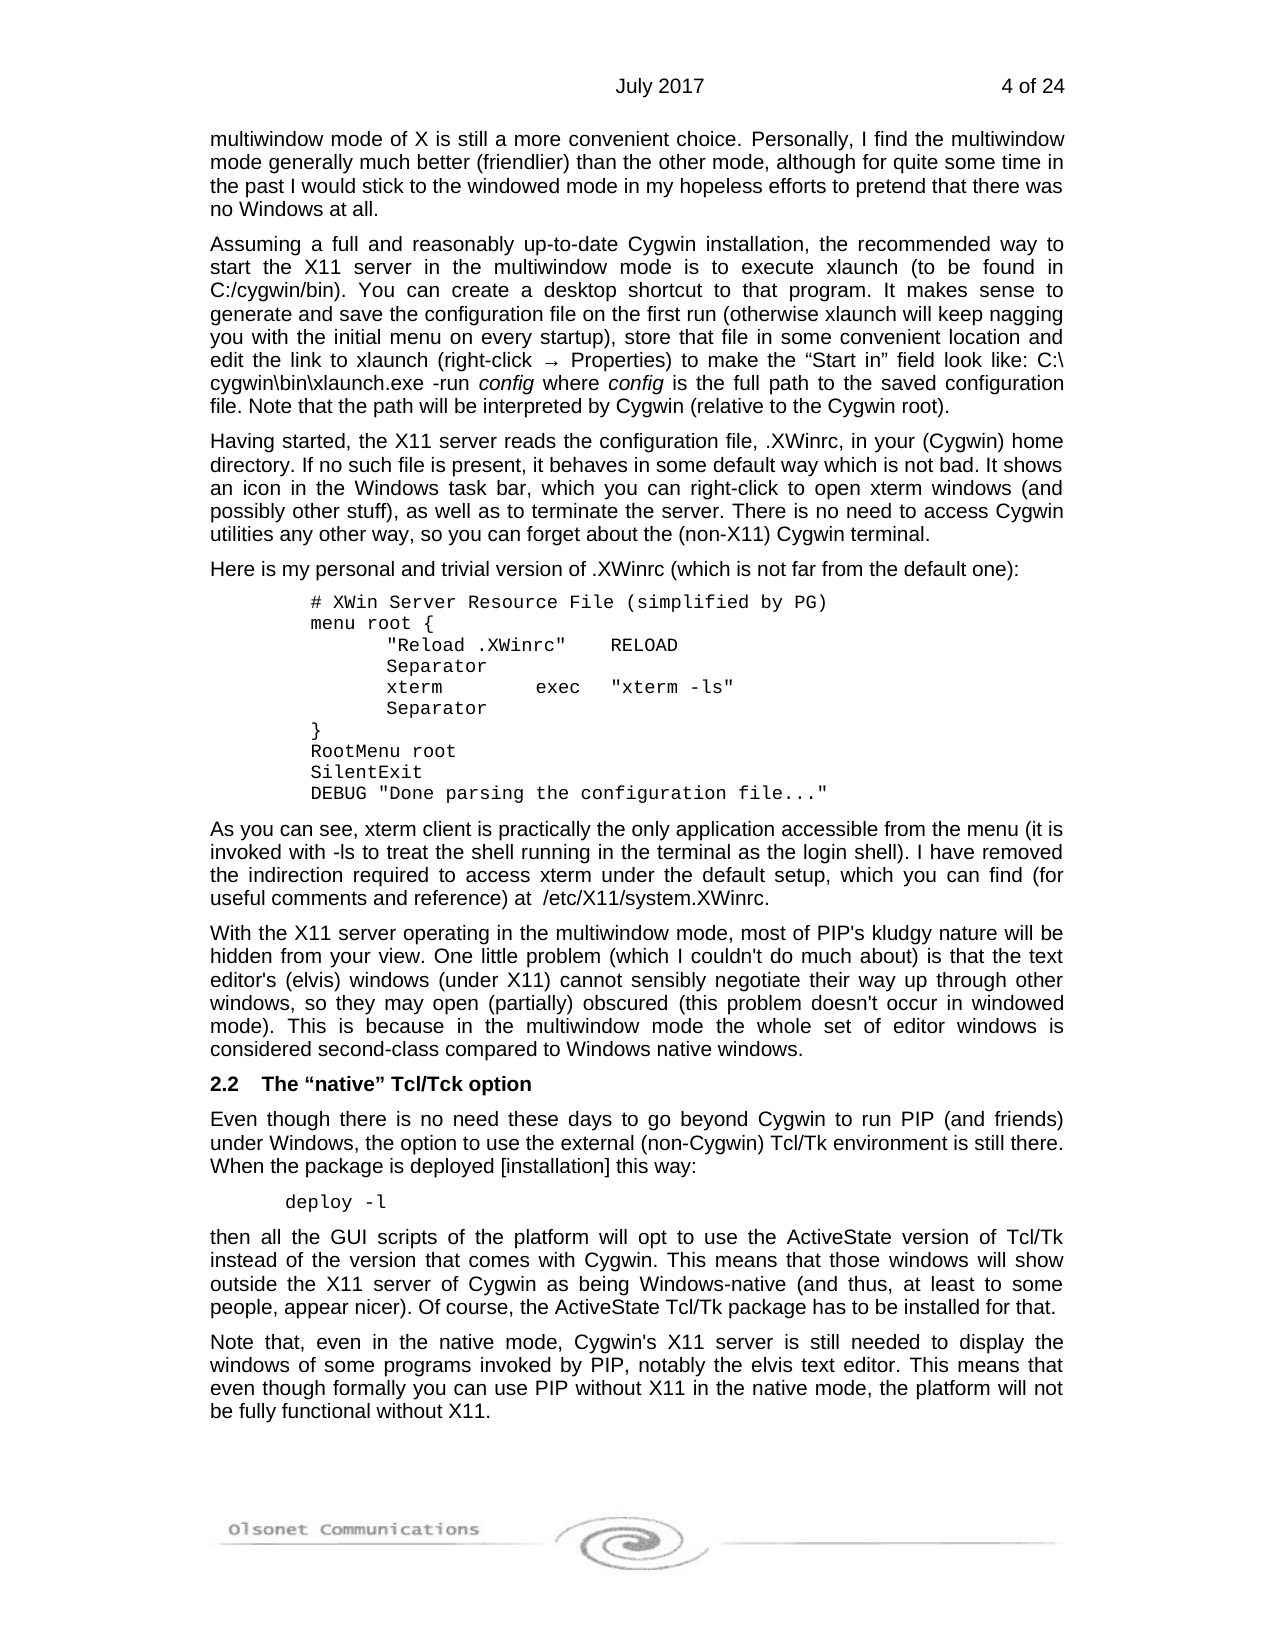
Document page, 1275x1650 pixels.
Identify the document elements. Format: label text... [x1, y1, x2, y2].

text then all the GUI scripts of the platform will opt to use the ActiveState version of Tcl/Tk instead of the version that comes with Cygwin. This means that those windows will show outside the X11 server of Cygwin as being Windows-native (and thus, at least to some people, appear nicer). Of course, the ActiveState Tcl/Tk package has to be installed for that. [210, 1226, 1065, 1319]
text DEBUG "Done parsing the configuration file..." [310, 784, 1065, 805]
text multiwindow mode of X is still a more convenient choice. Personally, I find the multiwindow mode generally much better (friendlier) than the other mode, although for quite some time in the past I would stick to the windowed mode in my hopeless efforts to pretend that there was no Windows at all. [210, 128, 1065, 221]
picture [210, 1501, 1065, 1593]
text # XWin Server Resource File (simplified by PG) [310, 593, 1065, 614]
text RootMenu root [310, 742, 1065, 763]
text xterm exec "xterm -ls" [310, 678, 1065, 699]
text Separator [310, 699, 1065, 720]
text As you can see, xterm client is practically the only application accessible from the menu (it is invoked with -ls to treat the shell running in the terminal as the login shell). I have removed the indirection required to access xterm under the default setup, which you can find (for useful comments and reference) at /etc/X11/system.XWinrc. [210, 817, 1065, 910]
subtitle The “native” Tcl/Tck option [210, 1073, 1065, 1096]
text menu root { [310, 614, 1065, 635]
text deploy -l [210, 1189, 1065, 1214]
text Here is my personal and trivial version of .XWinrc (which is not far from the default one): [210, 558, 1065, 581]
text } [310, 720, 1065, 742]
text Assuming a full and reasonably up-to-date Cygwin installation, the recommended way to start the X11 server in the multiwindow mode is to execute xlaunch (to be found in C:/cygwin/bin). You can create a desktop shortcut to that program. It makes sense to generate and save the configuration file on the first run (otherwise xlaunch will keep nagging you with the initial menu on every startup), store that file in some convenient location and edit the link to xlaunch (right-click → Properties) to make the “Start in” field look like: C:\cygwin\bin\xlaunch.exe -run config where config is the full path to the saved configuration file. Note that the path will be interpreted by Cygwin (relative to the Cygwin root). [210, 232, 1065, 418]
text Even though there is no need these days to go beyond Cygwin to run PIP (and friends) under Windows, the option to use the external (non-Cygwin) Tcl/Tk environment is still there. When the package is deployed [installation] this way: [210, 1108, 1065, 1178]
text Note that, even in the native mode, Cygwin's X11 server is still needed to display the windows of some programs invoked by PIP, notably the elvis text editor. This means that even though formally you can use PIP without X11 in the native mode, the platform will not be fully functional without X11. [210, 1330, 1065, 1423]
text SilentExit [310, 763, 1065, 784]
text Having started, the X11 server reads the configuration file, .XWinrc, in your (Cygwin) home directory. If no such file is present, it behaves in some default way which is not bad. It shows an icon in the Windows task bar, which you can right-click to open xterm windows (and possibly other stuff), as well as to terminate the server. There is no need to access Cygwin utilities any other way, so you can forget about the (non-X11) Cygwin terminal. [210, 430, 1065, 546]
text With the X11 server operating in the multiwindow mode, most of PIP's kludgy nature will be hidden from your view. One little problem (which I couldn't do much about) is that the text editor's (elvis) windows (under X11) cannot sensibly negotiate their way up through other windows, so they may open (partially) obscured (this problem doesn't occur in windowed mode). This is because in the multiwindow mode the whole set of editor windows is considered second-class compared to Windows native windows. [210, 922, 1065, 1061]
text Separator [310, 657, 1065, 678]
text "Reload .XWinrc" RELOAD [310, 635, 1065, 657]
